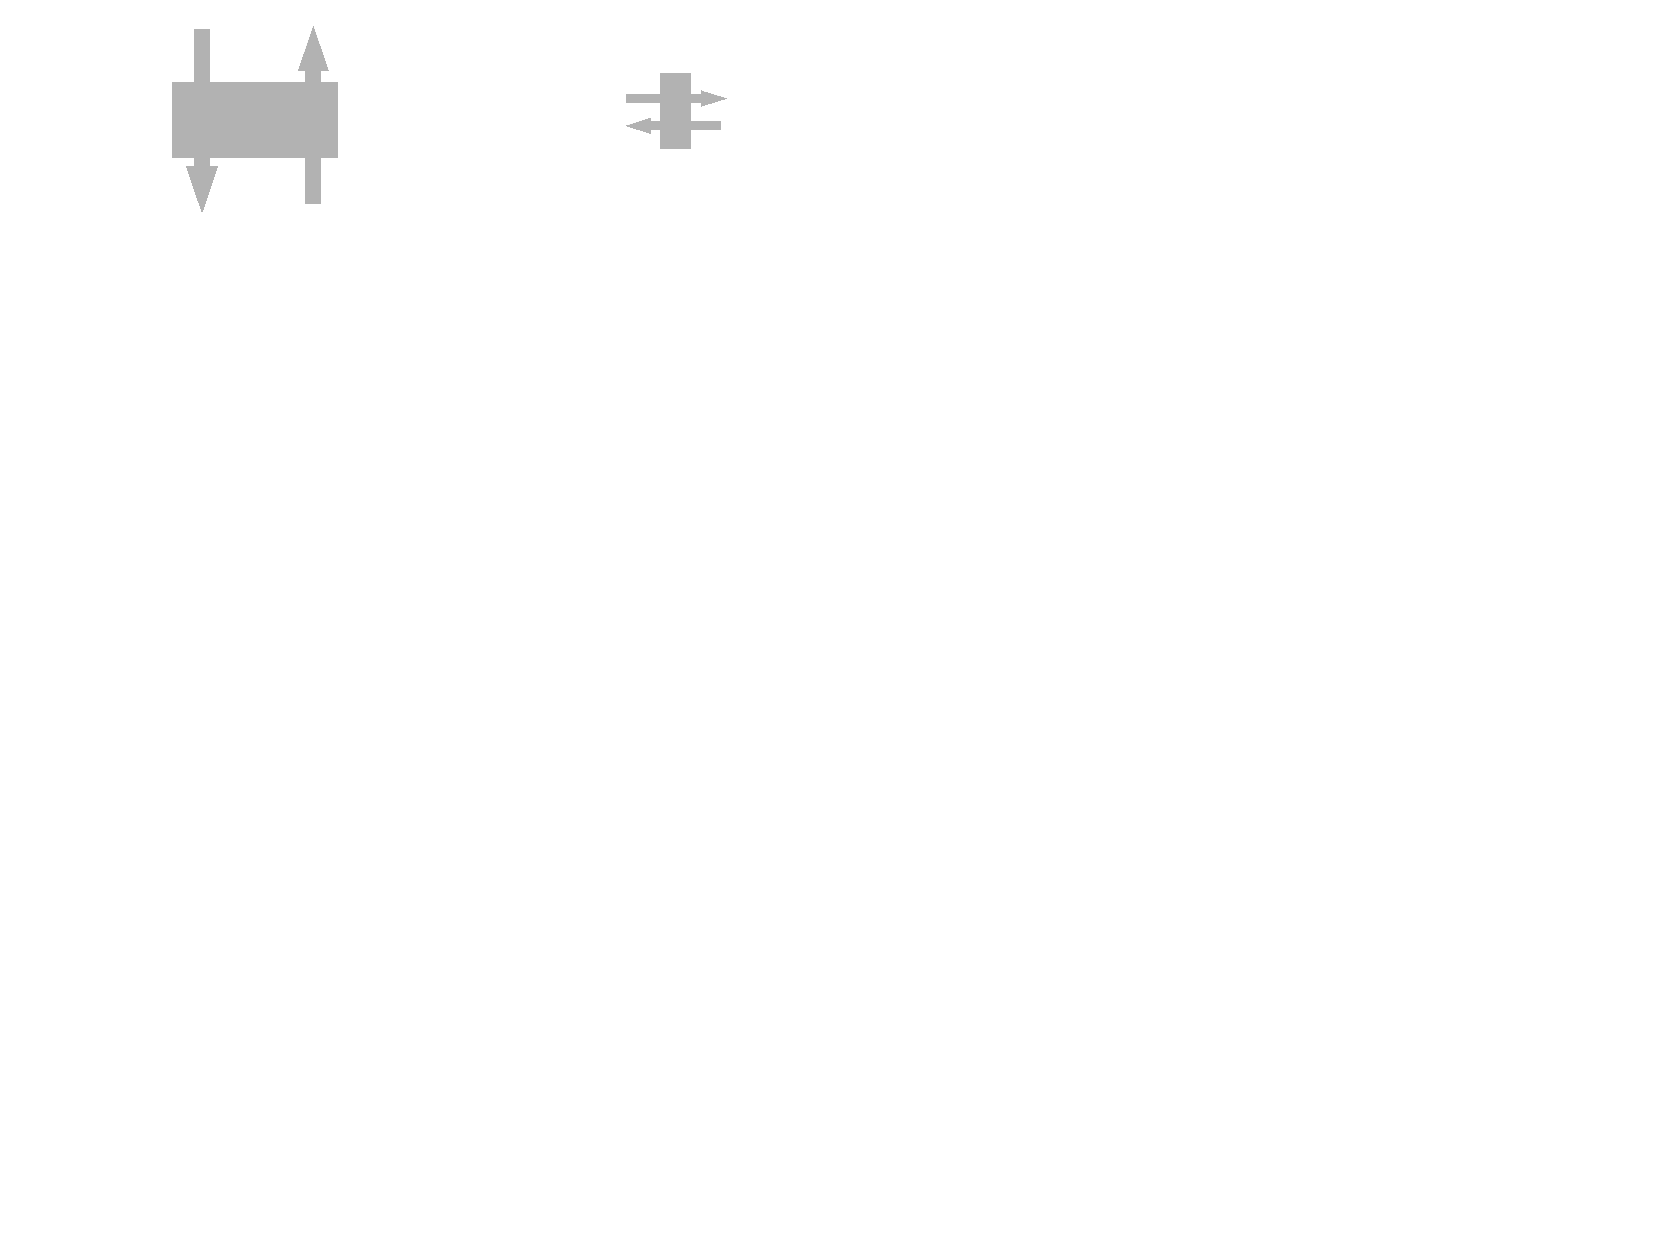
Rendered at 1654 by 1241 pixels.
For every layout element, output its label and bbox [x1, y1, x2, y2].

text_box [172, 26, 338, 212]
text_box [626, 73, 727, 149]
